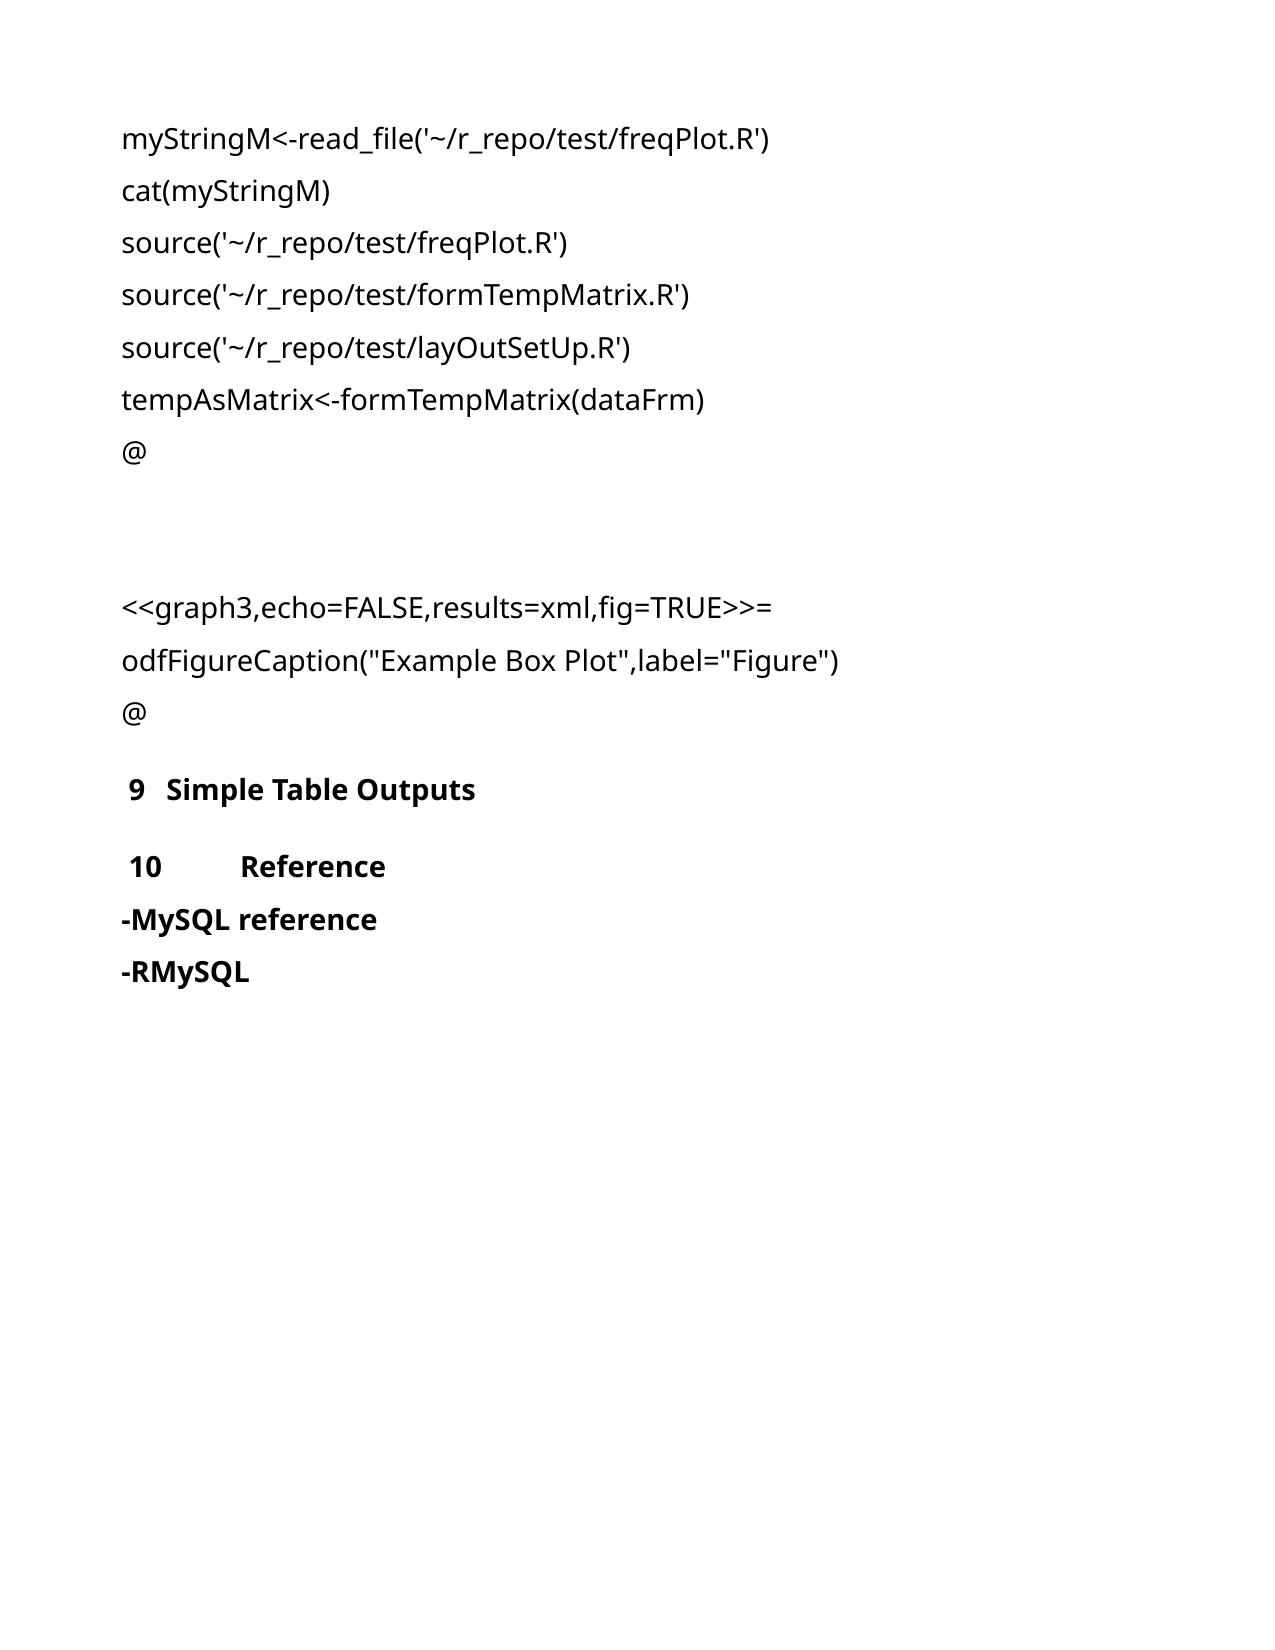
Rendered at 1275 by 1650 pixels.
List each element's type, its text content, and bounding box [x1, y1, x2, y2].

text @ [121, 692, 1158, 732]
text tempAsMatrix<-formTempMatrix(dataFrm) [121, 379, 1158, 419]
text @ [121, 431, 1158, 471]
text odfFigureCaption("Example Box Plot",label="Figure") [121, 640, 1158, 680]
text source('~/r_repo/test/formTempMatrix.R') [121, 275, 1158, 314]
text source('~/r_repo/test/layOutSetUp.R') [121, 327, 1158, 367]
subtitle Simple Table Outputs [121, 769, 1158, 809]
text cat(myStringM) [121, 170, 1158, 210]
subtitle Reference [121, 847, 1158, 886]
text -RMySQL [121, 951, 1158, 991]
text <<graph3,echo=FALSE,results=xml,fig=TRUE>>= [121, 588, 1158, 627]
text -MySQL reference [121, 899, 1158, 938]
text source('~/r_repo/test/freqPlot.R') [121, 222, 1158, 262]
text myStringM<-read_file('~/r_repo/test/freqPlot.R') [121, 118, 1158, 158]
